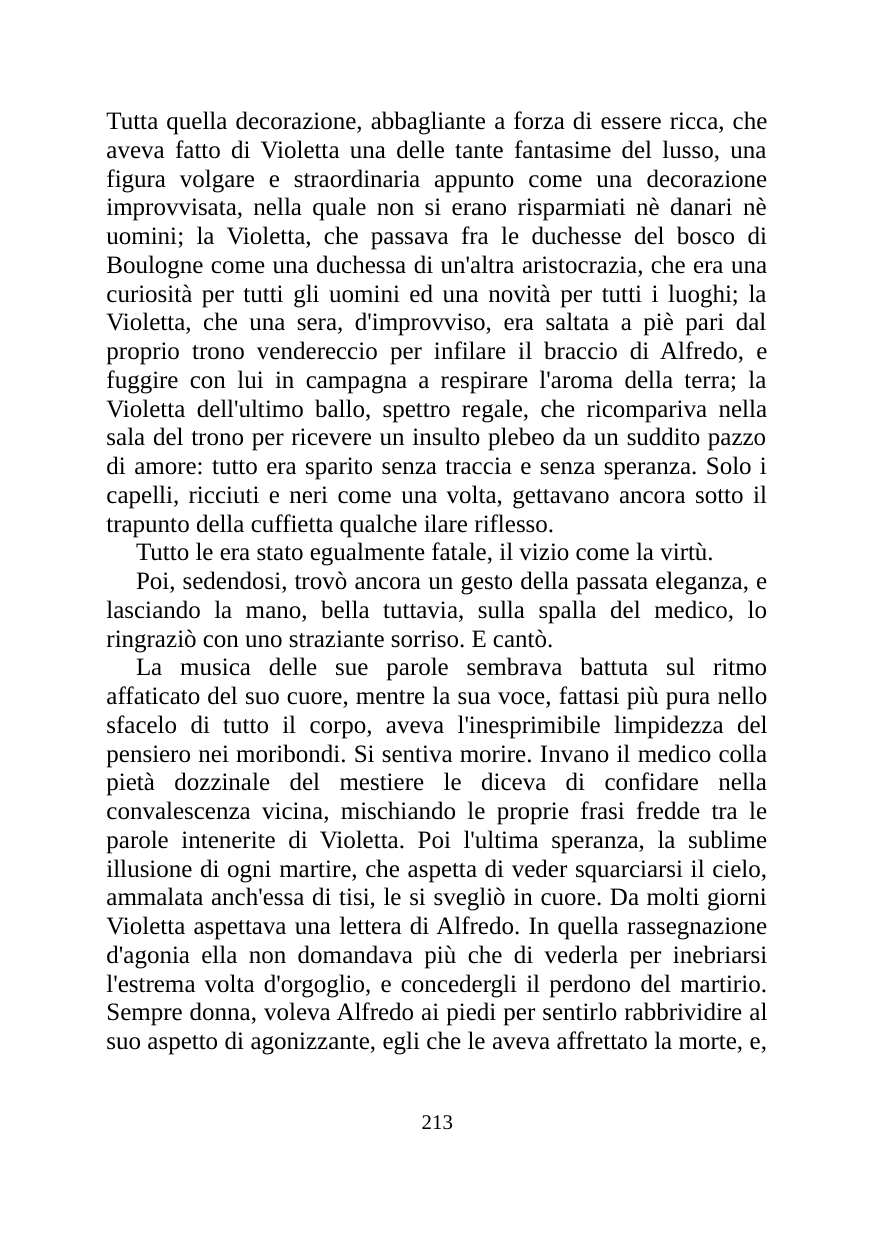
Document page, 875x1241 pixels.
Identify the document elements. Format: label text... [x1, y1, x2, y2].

text Poi, sedendosi, trovò ancora un gesto della passata eleganza, e lasciando la mano, bella tuttavia, sulla spalla del medico, lo ringraziò con uno straziante sorriso. E cantò. [106, 566, 768, 652]
text La musica delle sue parole sembrava battuta sul ritmo affaticato del suo cuore, mentre la sua voce, fattasi più pura nello sfacelo di tutto il corpo, aveva l'inesprimibile limpidezza del pensiero nei moribondi. Si sentiva morire. Invano il medico colla pietà dozzinale del mestiere le diceva di confidare nella convalescenza vicina, mischiando le proprie frasi fredde tra le parole intenerite di Violetta. Poi l'ultima speranza, la sublime illusione di ogni martire, che aspetta di veder squarciarsi il cielo, ammalata anch'essa di tisi, le si svegliò in cuore. Da molti giorni Violetta aspettava una lettera di Alfredo. In quella rassegnazione d'agonia ella non domandava più che di vederla per inebriarsi l'estrema volta d'orgoglio, e concedergli il perdono del martirio. Sempre donna, voleva Alfredo ai piedi per sentirlo rabbrividire al suo aspetto di agonizzante, egli che le aveva affrettato la morte, e, [106, 652, 768, 1055]
text Tutto le era stato egualmente fatale, il vizio come la virtù. [106, 537, 768, 566]
text Tutta quella decorazione, abbagliante a forza di essere ricca, che aveva fatto di Violetta una delle tante fantasime del lusso, una figura volgare e straordinaria appunto come una decorazione improvvisata, nella quale non si erano risparmiati nè danari nè uomini; la Violetta, che passava fra le duchesse del bosco di Boulogne come una duchessa di un'altra aristocrazia, che era una curiosità per tutti gli uomini ed una novità per tutti i luoghi; la Violetta, che una sera, d'improvviso, era saltata a piè pari dal proprio trono vendereccio per infilare il braccio di Alfredo, e fuggire con lui in campagna a respirare l'aroma della terra; la Violetta dell'ultimo ballo, spettro regale, che ricompariva nella sala del trono per ricevere un insulto plebeo da un suddito pazzo di amore: tutto era sparito senza traccia e senza speranza. Solo i capelli, ricciuti e neri come una volta, gettavano ancora sotto il trapunto della cuffietta qualche ilare riflesso. [106, 106, 768, 537]
